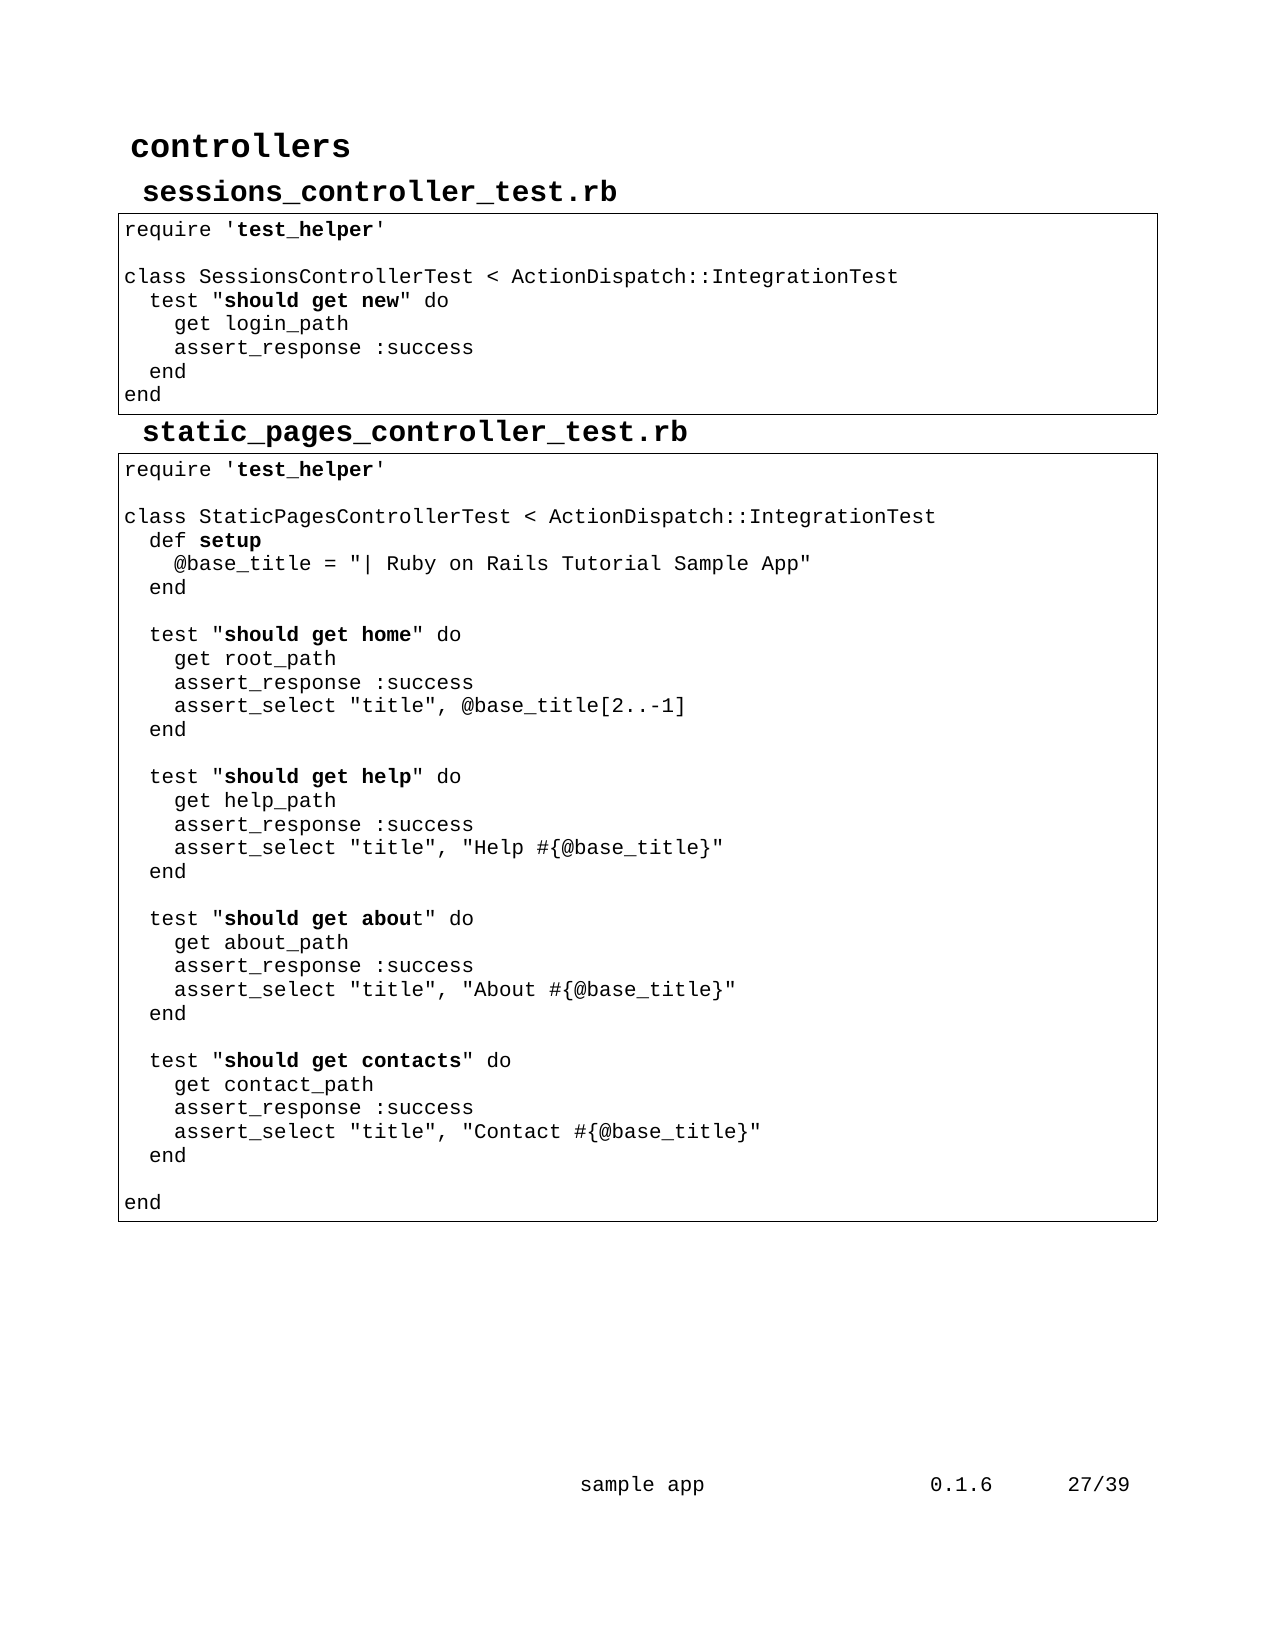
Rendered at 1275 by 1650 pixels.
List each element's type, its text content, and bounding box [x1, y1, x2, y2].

subtitle controllers [130, 130, 1157, 168]
subtitle static_pages_controller_test.rb [142, 417, 1157, 450]
table_header require 'test_helper' class StaticPagesControllerTest < ActionDispatch::IntegrationTest def setup @base_title = "| Ruby on Rails Tutorial Sample App" end test "should get home" do get root_path assert_response :success assert_select "title", @base_title[2..-1] end test "should get help" do get help_path assert_response :success assert_select "title", "Help #{@base_title}" end test "should get about" do get about_path assert_response :success assert_select "title", "About #{@base_title}" end test "should get contacts" do get contact_path assert_response :success assert_select "title", "Contact #{@base_title}" end end [119, 454, 1157, 1221]
table_header require 'test_helper' class SessionsControllerTest < ActionDispatch::IntegrationTest test "should get new" do get login_path assert_response :success end end [119, 214, 1157, 414]
subtitle sessions_controller_test.rb [142, 177, 1157, 210]
